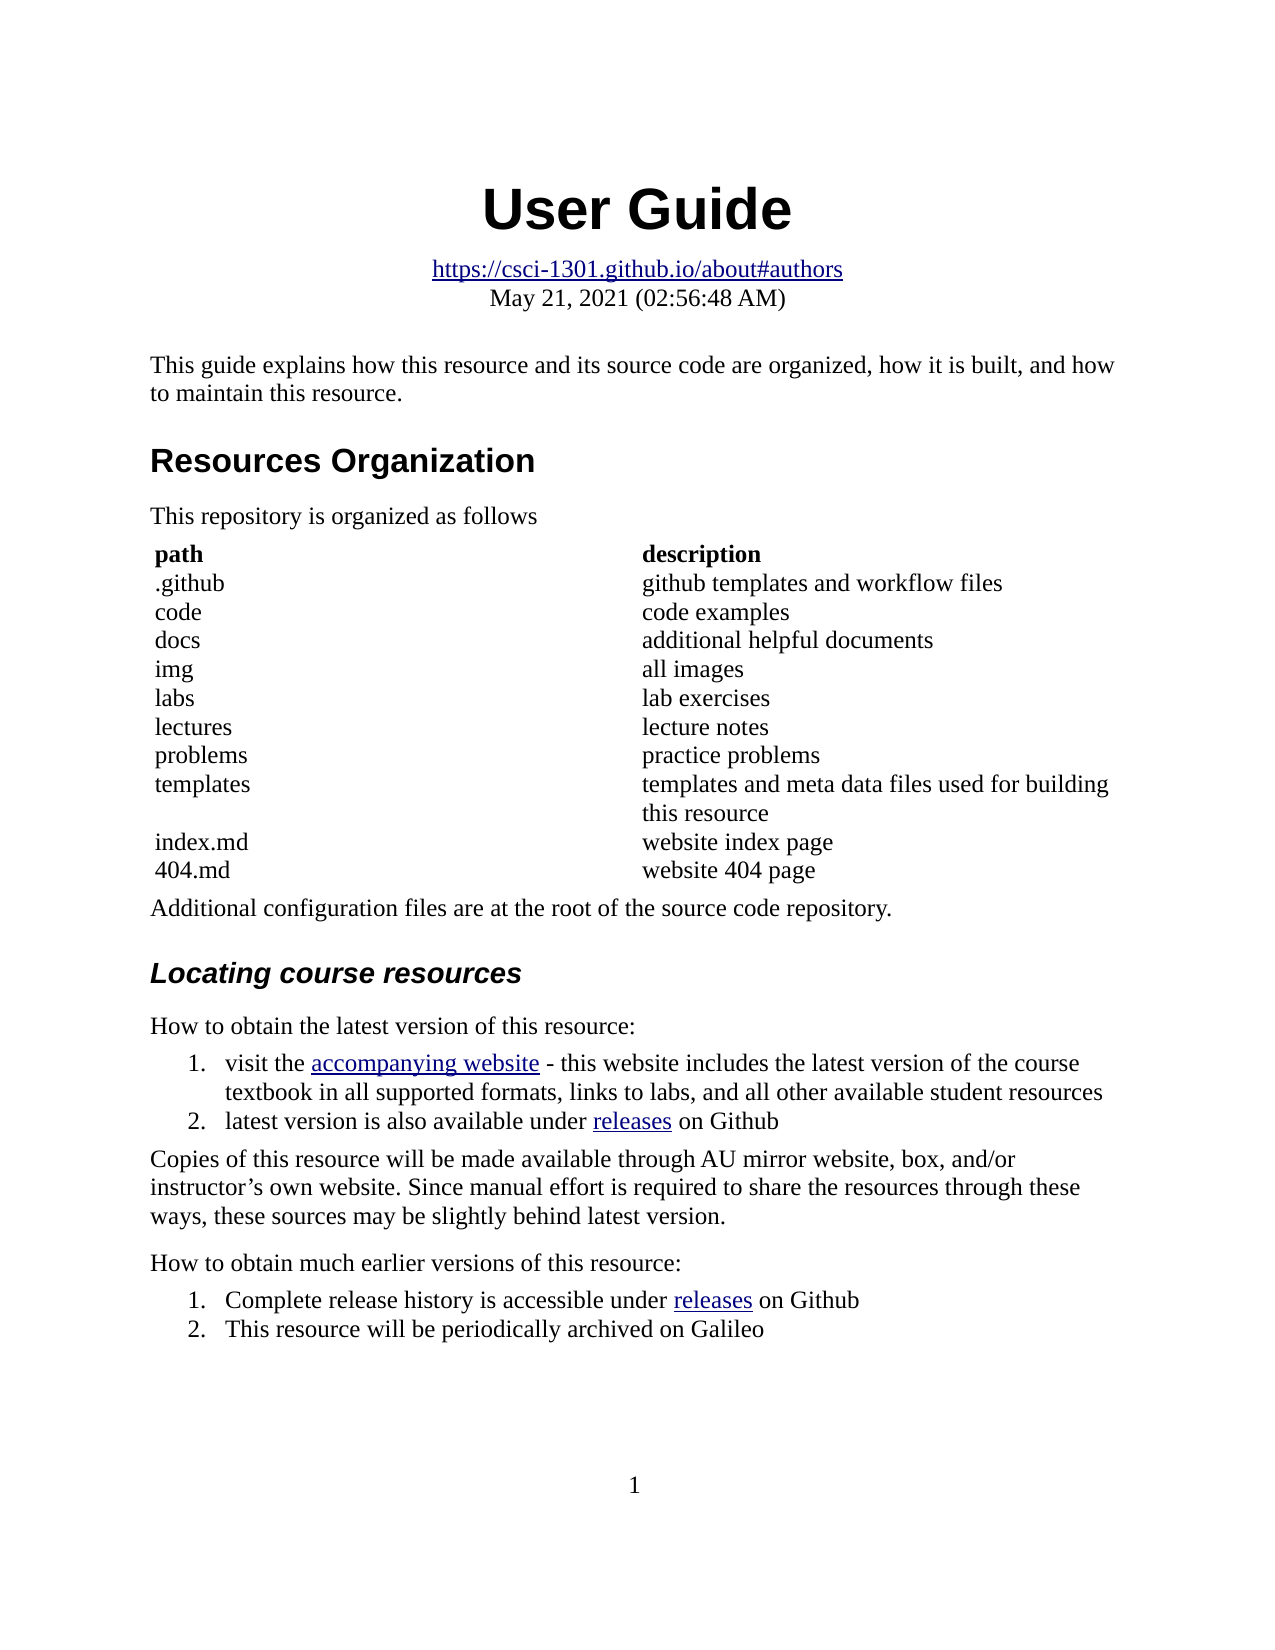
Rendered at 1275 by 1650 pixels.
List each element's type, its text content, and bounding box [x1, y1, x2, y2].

table_cell .github [150, 568, 637, 597]
table_cell website 404 page [638, 855, 1125, 884]
table_cell lecture notes [638, 712, 1125, 740]
table_cell all images [638, 654, 1125, 683]
text This repository is organized as follows [150, 501, 1125, 530]
title User Guide [150, 175, 1125, 242]
text Copies of this resource will be made available through AU mirror website, box, and/or instructor’s own website. Since manual effort is required to share the resources through these ways, these sources may be slightly behind latest version. [150, 1144, 1125, 1230]
subtitle Locating course resources [150, 956, 1125, 989]
table_cell code examples [638, 597, 1125, 625]
table_cell 404.md [150, 855, 637, 884]
table_cell lab exercises [638, 683, 1125, 712]
table_cell github templates and workflow files [638, 568, 1125, 597]
text Additional configuration files are at the root of the source code repository. [150, 893, 1125, 922]
text How to obtain much earlier versions of this resource: [150, 1248, 1125, 1277]
text https://csci-1301.github.io/about#authors [150, 254, 1125, 283]
table_cell problems [150, 740, 637, 769]
text May 21, 2021 (02:56:48 AM) [150, 283, 1125, 312]
table_cell additional helpful documents [638, 625, 1125, 654]
list Complete release history is accessible under releases on Github [187, 1286, 1125, 1314]
subtitle Resources Organization [150, 441, 1125, 480]
table_header path [150, 539, 637, 568]
table_cell docs [150, 625, 637, 654]
table_header description [638, 539, 1125, 568]
table_cell templates [150, 769, 637, 827]
table_cell labs [150, 683, 637, 712]
table_cell img [150, 654, 637, 683]
list latest version is also available under releases on Github [187, 1106, 1125, 1135]
table_cell index.md [150, 827, 637, 855]
list This resource will be periodically archived on Galileo [187, 1314, 1125, 1343]
text This guide explains how this resource and its source code are organized, how it is built, and how to maintain this resource. [150, 350, 1125, 407]
text How to obtain the latest version of this resource: [150, 1011, 1125, 1039]
table_cell code [150, 597, 637, 625]
table_cell templates and meta data files used for building this resource [638, 769, 1125, 827]
table_cell website index page [638, 827, 1125, 855]
table_cell lectures [150, 712, 637, 740]
list visit the accompanying website - this website includes the latest version of the course textbook in all supported formats, links to labs, and all other available student resources [187, 1048, 1125, 1106]
table_cell practice problems [638, 740, 1125, 769]
